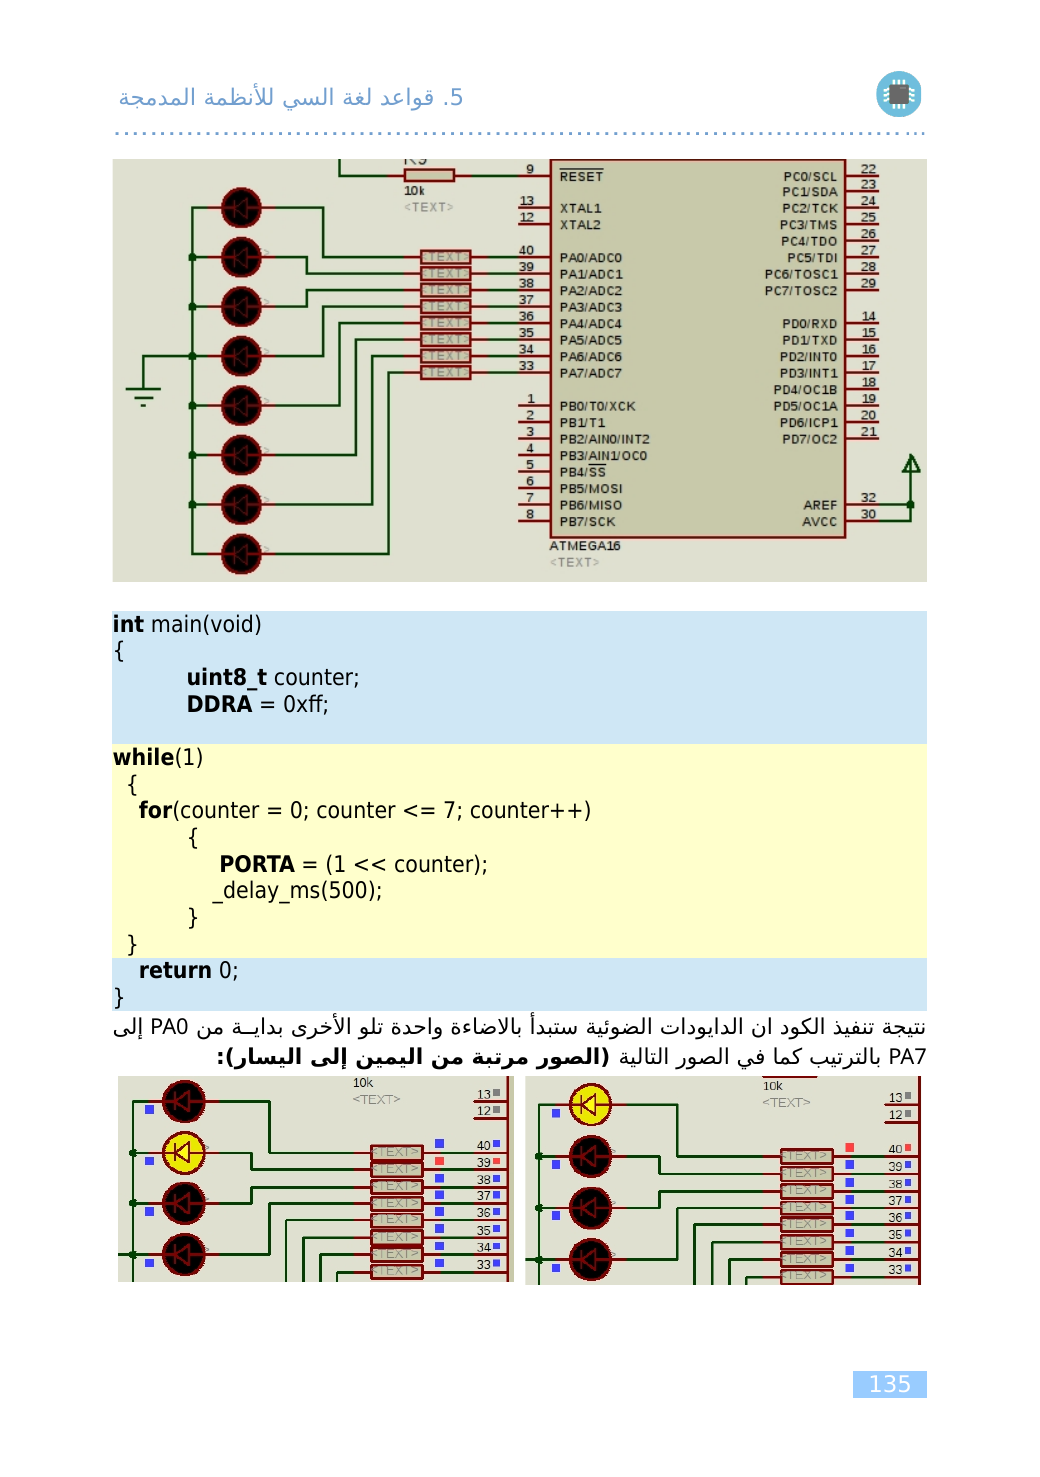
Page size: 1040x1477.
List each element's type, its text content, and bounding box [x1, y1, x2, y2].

text } [112, 931, 927, 958]
text while(1) [112, 744, 927, 771]
text return 0; [112, 958, 927, 984]
table_header [520, 1071, 927, 1290]
text _delay_ms(500); [112, 878, 927, 904]
picture [112, 159, 927, 582]
text int main(void) [112, 611, 927, 638]
text نتيجة تنفيذ الكود ان الدايودات الضوئية ستبدأ بالاضاءة واحدة تلو اﻷخرى بداية من PA0 إلى PA7 بالترتيب كما في الصور التالية (الصور مرتبة من اليمين إلى اليسار): [112, 1011, 927, 1071]
text PORTA = (1 << counter); [112, 851, 927, 878]
text DDRA = 0xff; [112, 691, 927, 718]
picture [118, 1076, 514, 1282]
text { [112, 824, 927, 851]
text { [112, 638, 927, 664]
picture [876, 71, 922, 117]
text uint8_t counter; [112, 664, 927, 691]
table_header [113, 1071, 520, 1290]
text for(counter = 0; counter <= 7; counter++) [112, 798, 927, 824]
picture [525, 1076, 922, 1285]
text { [112, 771, 927, 798]
text } [112, 984, 927, 1011]
text } [112, 904, 927, 931]
